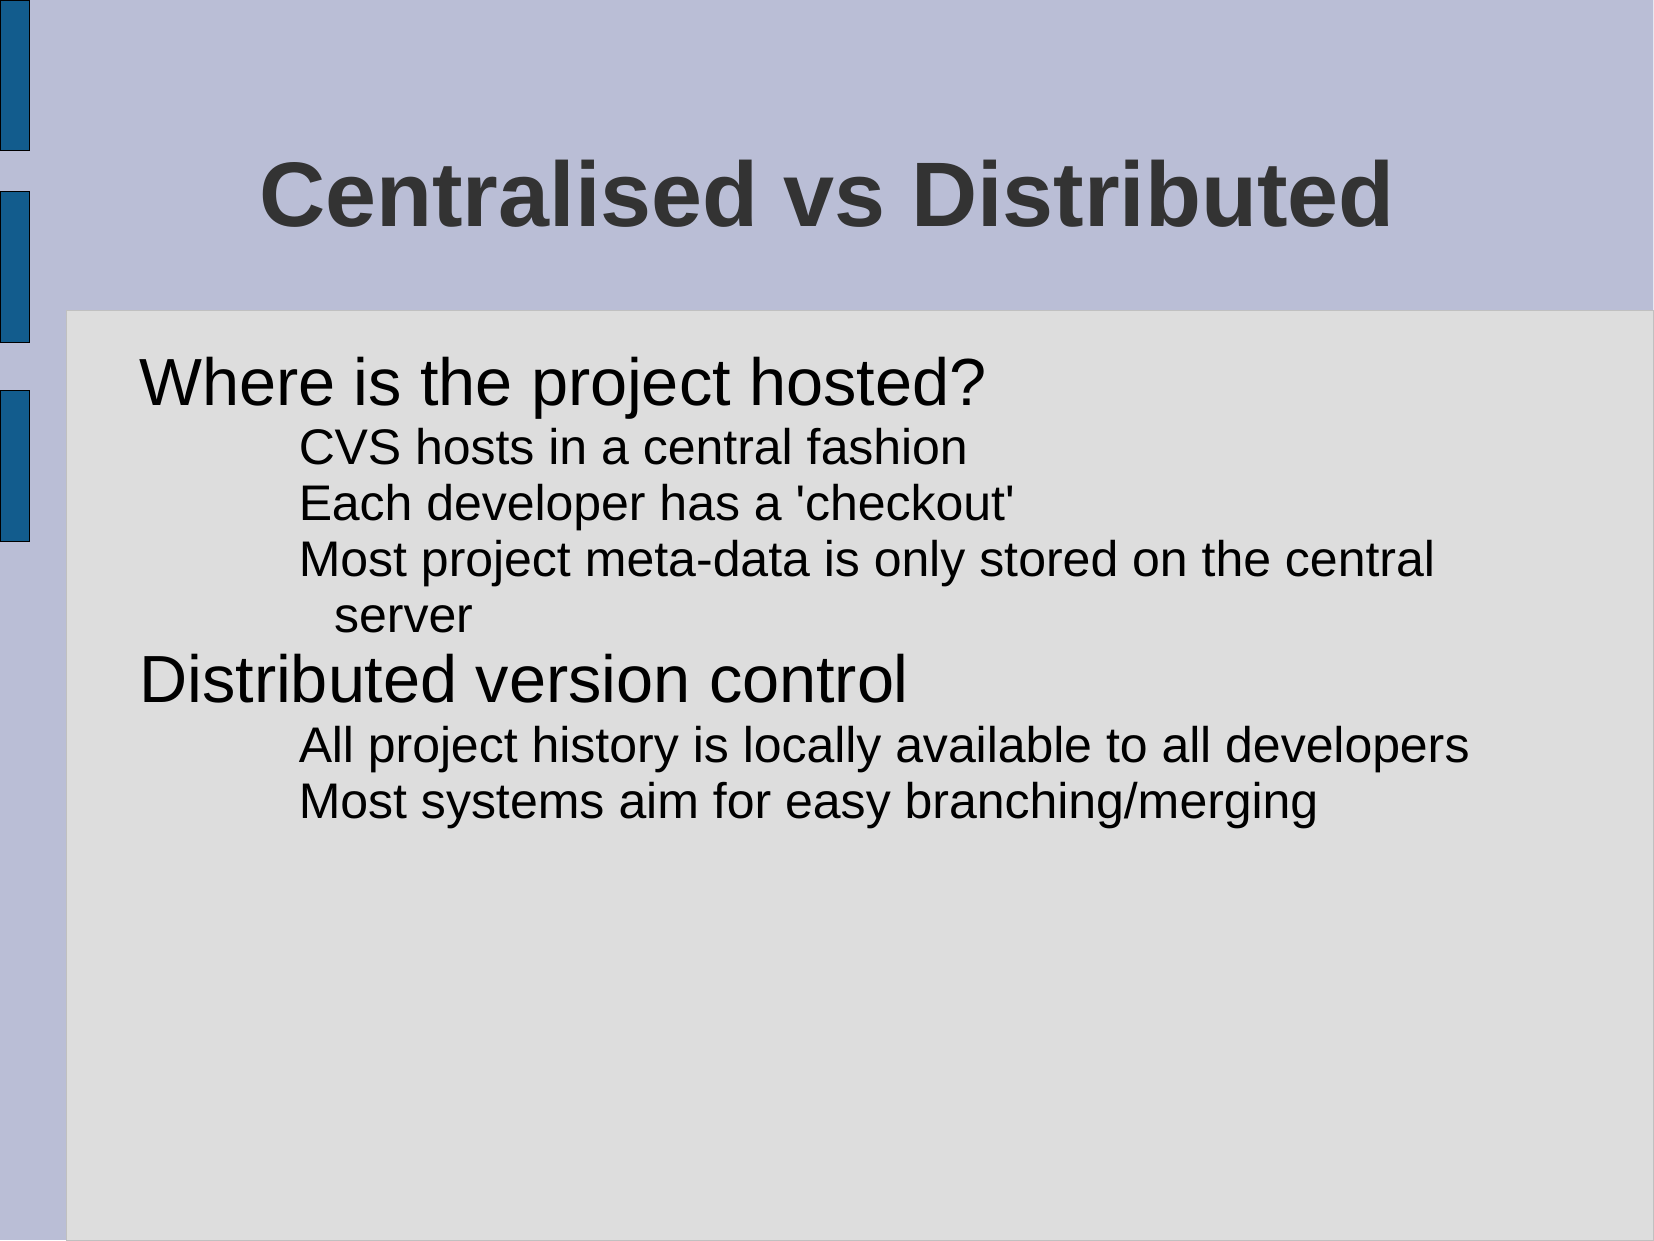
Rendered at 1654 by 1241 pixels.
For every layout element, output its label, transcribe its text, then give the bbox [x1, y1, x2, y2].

title Centralised vs Distributed [121, 98, 1534, 291]
list Where is the project hosted? CVS hosts in a central fashion Each developer has a 'checkout' Most project meta-data is only stored on the central server Distributed version control All project history is locally available to all developers Most systems aim for easy branching/merging [121, 344, 1534, 1112]
